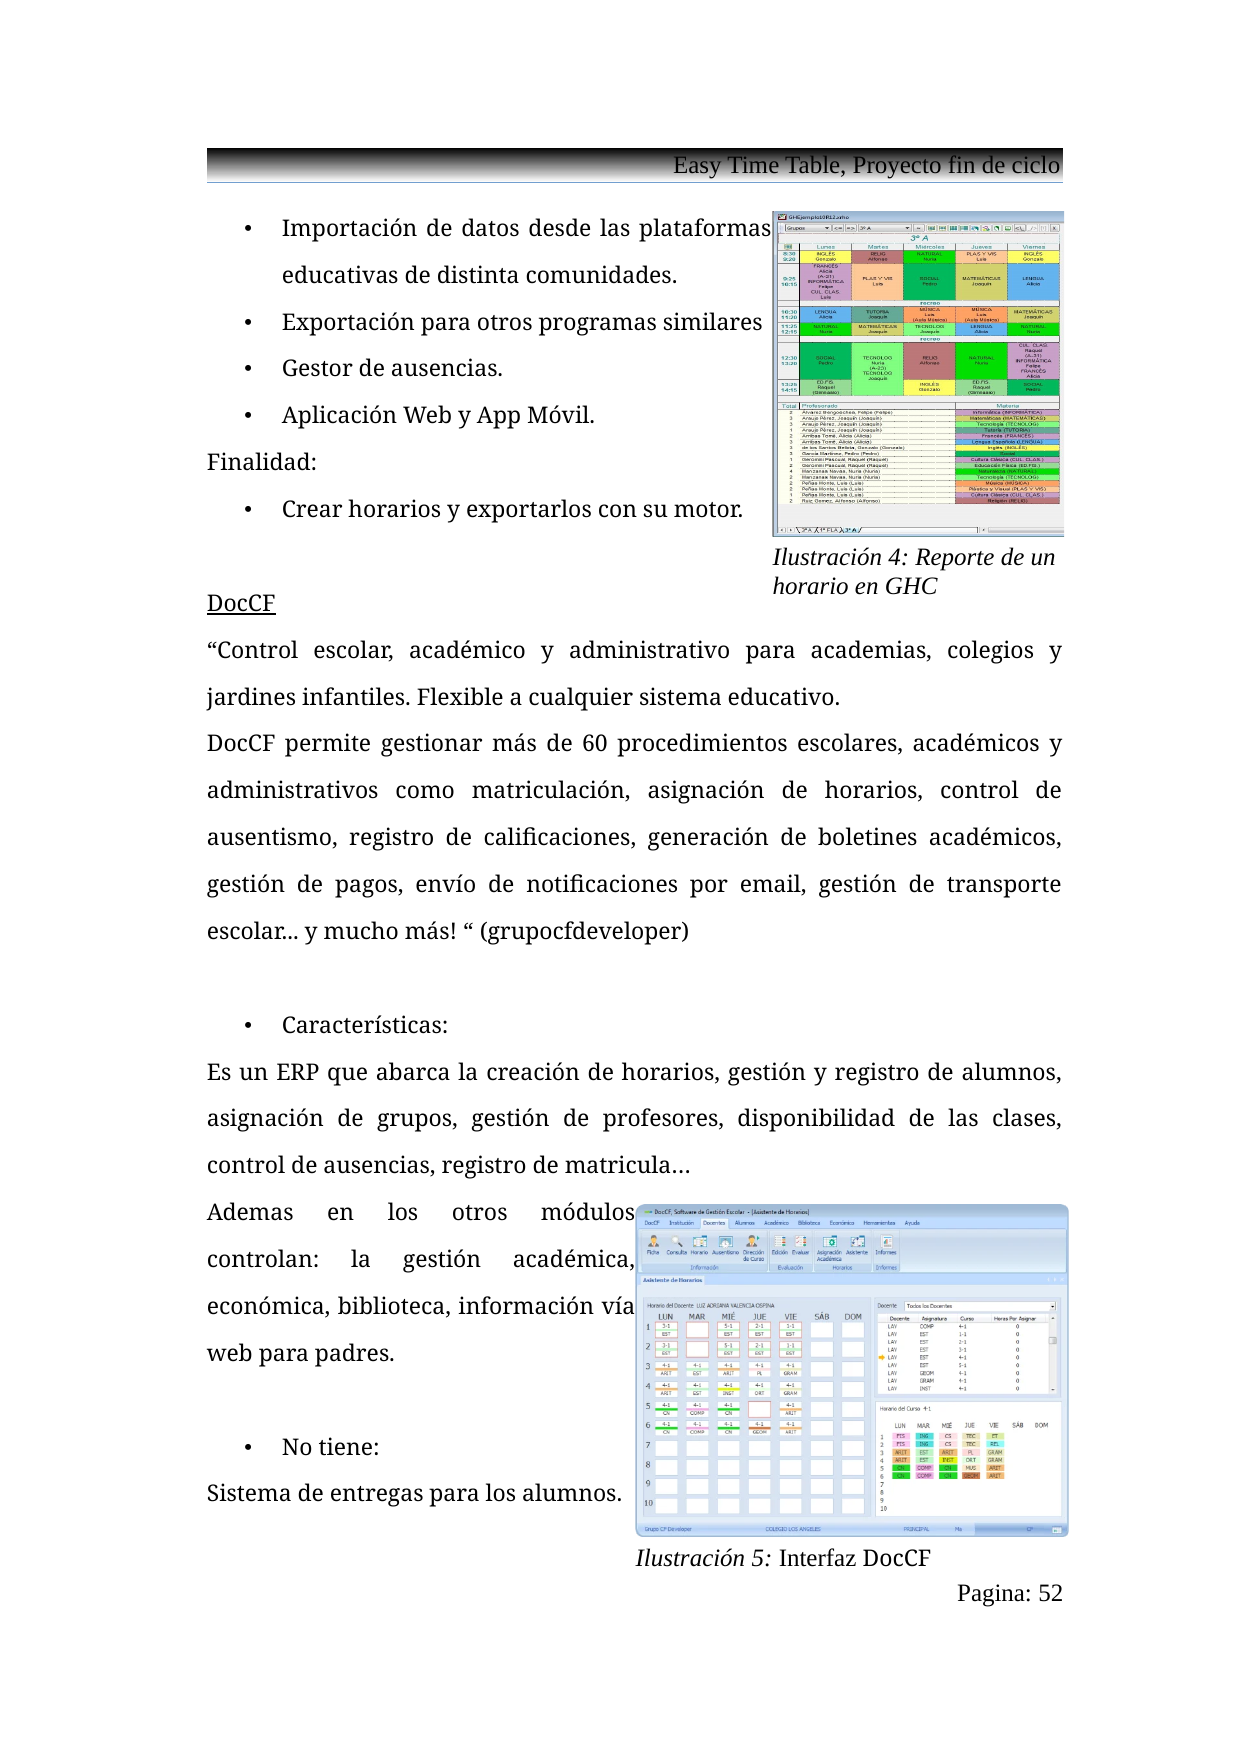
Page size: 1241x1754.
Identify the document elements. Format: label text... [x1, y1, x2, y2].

list Crear horarios y exportarlos con su motor. [244, 493, 772, 524]
list Aplicación Web y App Móvil. [244, 399, 772, 431]
text Ademas en los otros módulos controlan: la gestión académica, económica, biblioteca, información vía web para padres. [207, 1192, 1069, 1368]
list Ilustración 4: Reporte de un horario en GHC [772, 537, 1064, 600]
list Gestor de ausencias. [244, 352, 772, 384]
picture [635, 1204, 1069, 1537]
list No tiene: [244, 1431, 635, 1462]
picture [772, 211, 1065, 537]
text Finalidad: [207, 446, 772, 477]
text DocCF [207, 587, 1063, 618]
text Es un ERP que abarca la creación de horarios, gestión y registro de alumnos, asignación de grupos, gestión de profesores, disponibilidad de las clases, control de ausencias, registro de matricula… [207, 1056, 1063, 1181]
list Importación de datos desde las plataformas educativas de distinta comunidades. [244, 212, 772, 290]
list Características: [244, 1009, 1063, 1040]
list Exportación para otros programas similares [244, 306, 772, 337]
text DocCF permite gestionar más de 60 procedimientos escolares, académicos y administrativos como matriculación, asignación de horarios, control de ausentismo, registro de calificaciones, generación de boletines académicos, gestión de pagos, envío de notificaciones por email, gestión de transporte escolar... y mucho más! “ (grupocfdeveloper) [207, 727, 1063, 946]
text Ilustración 5: Interfaz DocCF [635, 1537, 1069, 1573]
list [772, 199, 1064, 211]
text “Control escolar, académico y administrativo para academias, colegios y jardines infantiles. Flexible a cualquier sistema educativo. [207, 634, 1063, 712]
text Sistema de entregas para los alumnos. [207, 1477, 635, 1509]
